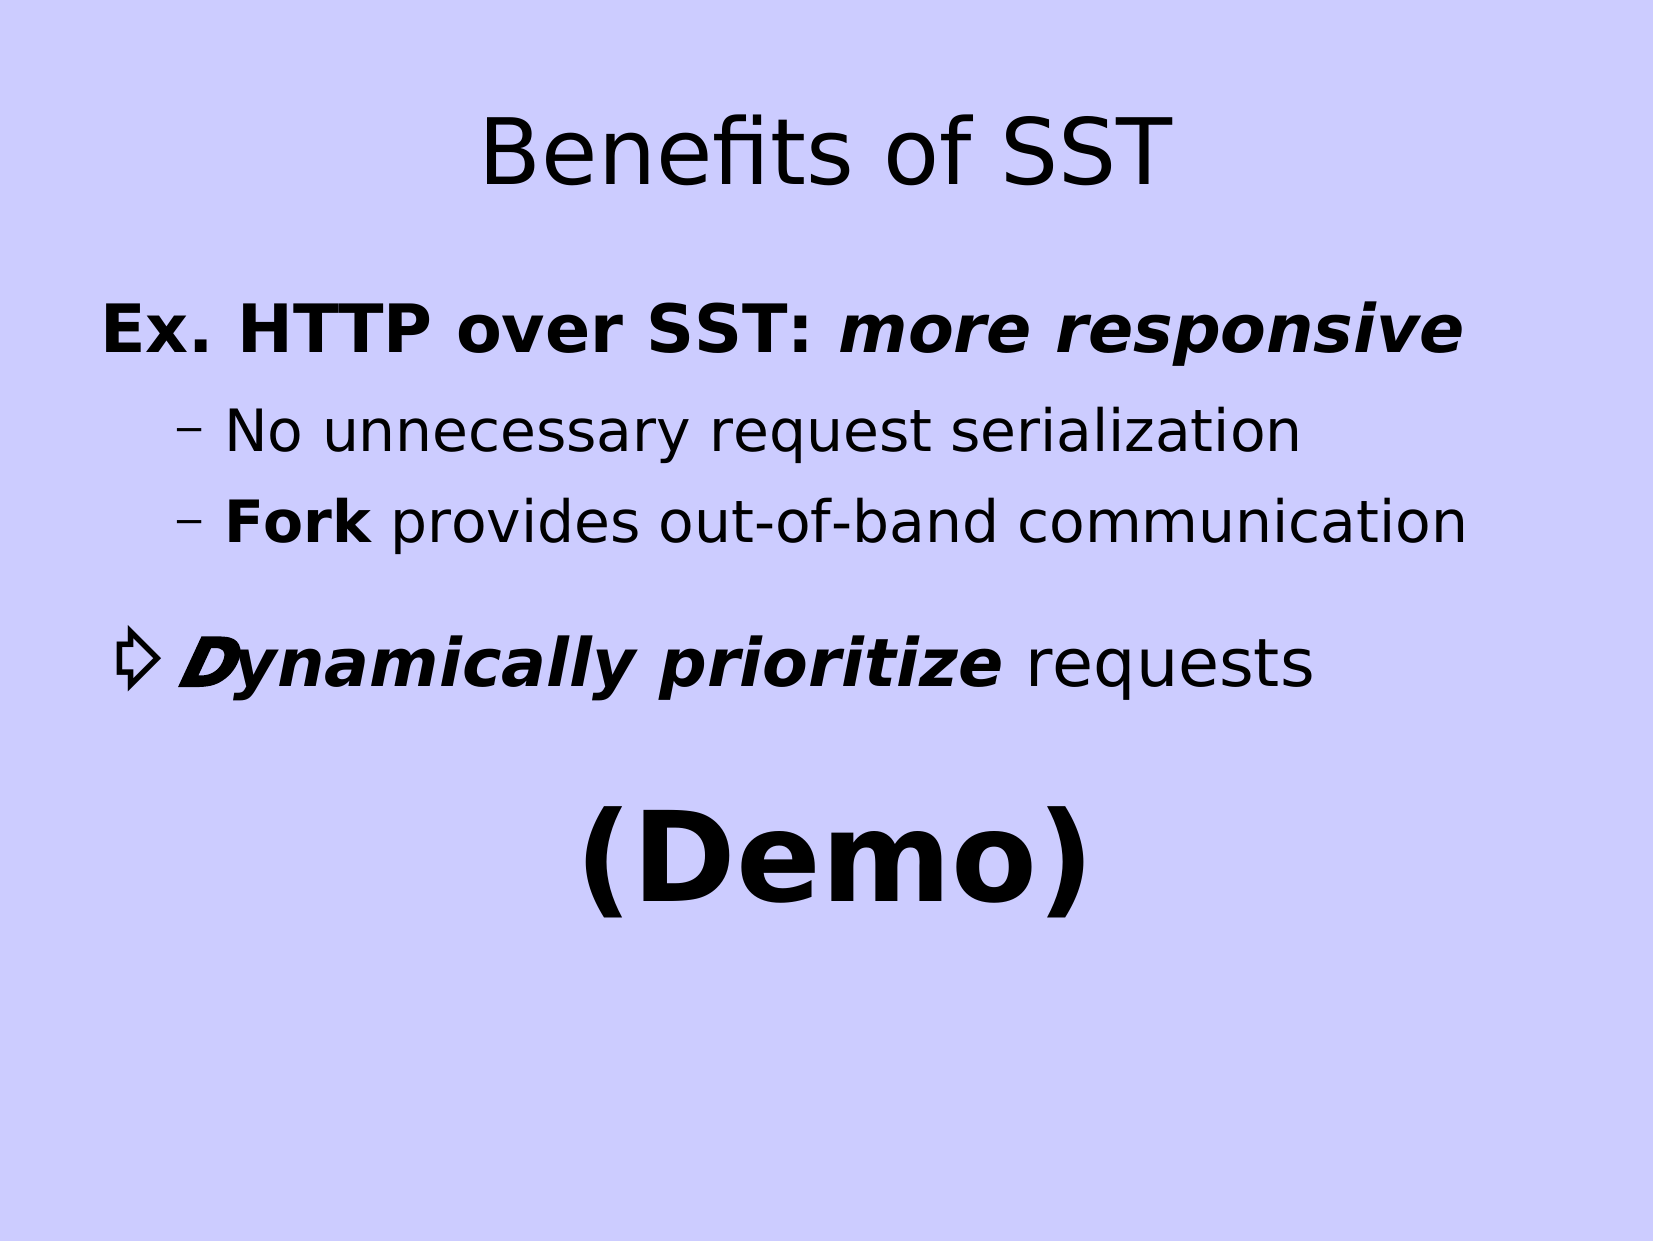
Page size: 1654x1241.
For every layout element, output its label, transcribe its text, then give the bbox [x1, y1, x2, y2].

list Ex. HTTP over SST: more responsive No unnecessary request serialization Fork provides out-of-band communication ⇨Dynamically prioritize requests (Demo) [82, 290, 1571, 1095]
title Benefits of SST [82, 56, 1571, 250]
